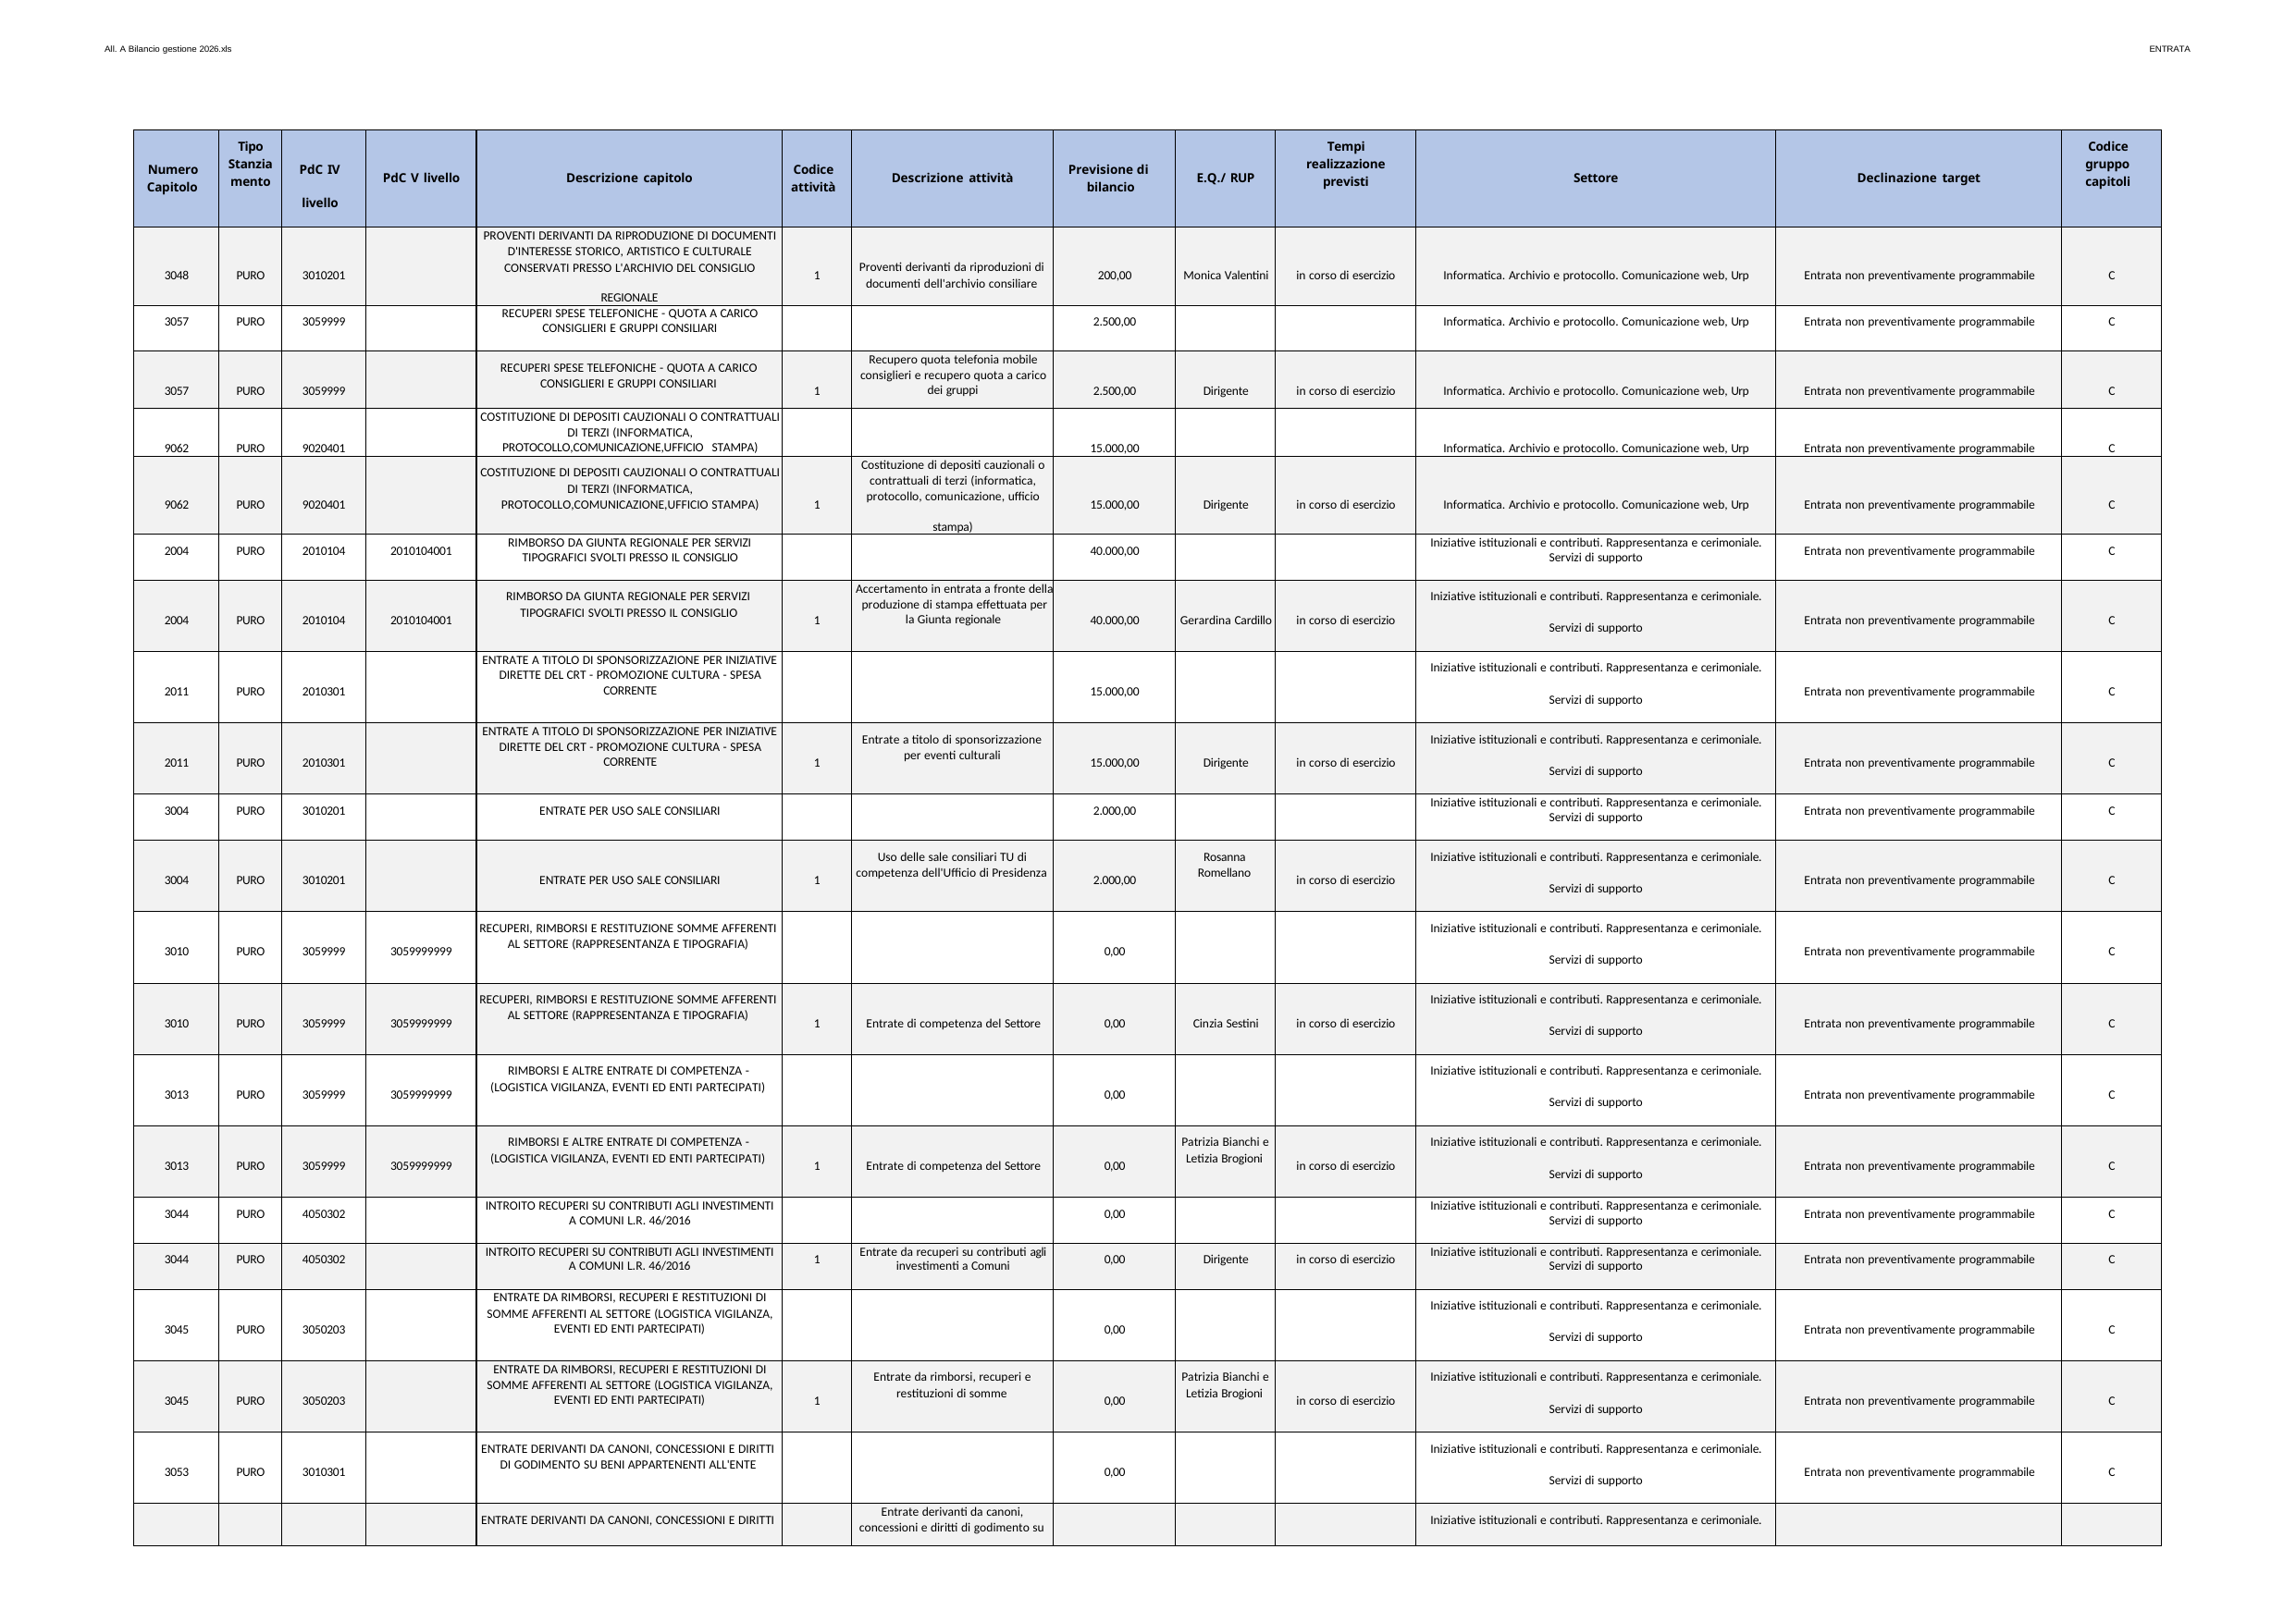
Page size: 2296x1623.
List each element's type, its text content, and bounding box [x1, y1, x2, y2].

table_cell Iniziative istituzionali e contributi. Rappresentanza e cerimoniale. Servizi di supporto [1416, 1126, 1775, 1197]
table_header Settore [1416, 130, 1775, 227]
table_cell Informatica. Archivio e protocollo. Comunicazione web, Urp [1416, 227, 1775, 304]
table_cell [783, 1198, 851, 1243]
table_cell [1276, 1504, 1415, 1545]
table_cell 2010104 [282, 535, 365, 580]
table_cell Iniziative istituzionali e contributi. Rappresentanza e cerimoniale. Servizi di supporto [1416, 1361, 1775, 1432]
table_cell INTROITO RECUPERI SU CONTRIBUTI AGLI INVESTIMENTI A COMUNI L.R. 46/2016 [477, 1198, 782, 1243]
table_cell Cinzia Sestini [1176, 984, 1275, 1054]
table_cell 2004 [134, 581, 218, 651]
table_cell 2.500,00 [1054, 351, 1175, 408]
table_cell 2.000,00 [1054, 841, 1175, 911]
table_cell [1276, 1198, 1415, 1243]
table_cell RECUPERI, RIMBORSI E RESTITUZIONE SOMME AFFERENTI AL SETTORE (RAPPRESENTANZA E TIPOGRAFIA) [477, 912, 782, 982]
table_cell [1176, 912, 1275, 982]
table_cell [366, 1432, 475, 1503]
table_cell 0,00 [1054, 912, 1175, 982]
table_cell 3059999 [282, 984, 365, 1054]
table_cell Entrate da recuperi su contributi agli investimenti a Comuni [852, 1244, 1053, 1289]
table_cell 2010104 [282, 581, 365, 651]
table_cell 3044 [134, 1198, 218, 1243]
table_cell [1176, 1504, 1275, 1545]
table_cell Entrata non preventivamente programmabile [1776, 1244, 2061, 1289]
table_cell 3050203 [282, 1290, 365, 1360]
table_cell PURO [219, 1432, 281, 1503]
table_cell PURO [219, 351, 281, 408]
table_cell RECUPERI SPESE TELEFONICHE - QUOTA A CARICO CONSIGLIERI E GRUPPI CONSILIARI [477, 351, 782, 408]
table_cell [1176, 652, 1275, 722]
table_cell 3013 [134, 1055, 218, 1125]
table_cell [282, 1504, 365, 1545]
table_cell Iniziative istituzionali e contributi. Rappresentanza e cerimoniale. Servizi di supporto [1416, 984, 1775, 1054]
table_cell [852, 409, 1053, 456]
table_cell [366, 227, 475, 304]
table_cell in corso di esercizio [1276, 1126, 1415, 1197]
table_cell C [2062, 912, 2161, 982]
table_cell C [2062, 1198, 2161, 1243]
table_cell 3045 [134, 1361, 218, 1432]
table_cell INTROITO RECUPERI SU CONTRIBUTI AGLI INVESTIMENTI A COMUNI L.R. 46/2016 [477, 1244, 782, 1289]
table_cell Entrate da rimborsi, recuperi e restituzioni di somme [852, 1361, 1053, 1432]
table_cell 3050203 [282, 1361, 365, 1432]
table_cell [366, 306, 475, 350]
table_cell C [2062, 227, 2161, 304]
table_cell 40.000,00 [1054, 581, 1175, 651]
table_cell [366, 1361, 475, 1432]
table_cell ENTRATE PER USO SALE CONSILIARI [477, 841, 782, 911]
table_cell PURO [219, 227, 281, 304]
table_header Codice attività [783, 130, 851, 227]
table_cell [783, 652, 851, 722]
table_cell Entrata non preventivamente programmabile [1776, 581, 2061, 651]
table_cell Iniziative istituzionali e contributi. Rappresentanza e cerimoniale. Servizi di supporto [1416, 652, 1775, 722]
table_cell [852, 1198, 1053, 1243]
table_cell [852, 1055, 1053, 1125]
table_cell Entrata non preventivamente programmabile [1776, 1290, 2061, 1360]
table_cell ENTRATE A TITOLO DI SPONSORIZZAZIONE PER INIZIATIVE DIRETTE DEL CRT - PROMOZIONE CULTURA - SPESA CORRENTE [477, 723, 782, 793]
table_cell 1 [783, 1361, 851, 1432]
table_cell 3053 [134, 1432, 218, 1503]
table_cell 3010201 [282, 227, 365, 304]
table_cell Informatica. Archivio e protocollo. Comunicazione web, Urp [1416, 409, 1775, 456]
table_cell Entrata non preventivamente programmabile [1776, 535, 2061, 580]
table_cell PURO [219, 794, 281, 840]
table_cell COSTITUZIONE DI DEPOSITI CAUZIONALI O CONTRATTUALI DI TERZI (INFORMATICA, PROTOCOLLO,COMUNICAZIONE,UFFICIO STAMPA) [477, 409, 782, 456]
table_cell PURO [219, 1244, 281, 1289]
table_cell 0,00 [1054, 1244, 1175, 1289]
table_cell Entrata non preventivamente programmabile [1776, 912, 2061, 982]
table_cell [219, 1504, 281, 1545]
table_cell [1176, 1290, 1275, 1360]
table_cell C [2062, 457, 2161, 534]
table_cell C [2062, 1244, 2161, 1289]
table_cell in corso di esercizio [1276, 351, 1415, 408]
table_cell Informatica. Archivio e protocollo. Comunicazione web, Urp [1416, 457, 1775, 534]
table_cell 0,00 [1054, 984, 1175, 1054]
table_cell Iniziative istituzionali e contributi. Rappresentanza e cerimoniale. Servizi di supporto [1416, 723, 1775, 793]
table_cell 15.000,00 [1054, 409, 1175, 456]
table_cell [783, 1290, 851, 1360]
table_cell ENTRATE PER USO SALE CONSILIARI [477, 794, 782, 840]
table_cell in corso di esercizio [1276, 581, 1415, 651]
table_cell [1276, 912, 1415, 982]
table_cell in corso di esercizio [1276, 723, 1415, 793]
table_cell 15.000,00 [1054, 652, 1175, 722]
table_cell [1276, 794, 1415, 840]
table_cell Entrata non preventivamente programmabile [1776, 1126, 2061, 1197]
table_cell 1 [783, 227, 851, 304]
table_cell C [2062, 535, 2161, 580]
table_cell Entrate di competenza del Settore [852, 984, 1053, 1054]
table_cell 0,00 [1054, 1290, 1175, 1360]
table_cell C [2062, 1361, 2161, 1432]
table_cell Entrata non preventivamente programmabile [1776, 1432, 2061, 1503]
table_cell Dirigente [1176, 457, 1275, 534]
table_cell [1276, 1290, 1415, 1360]
table_cell 3057 [134, 351, 218, 408]
table_cell C [2062, 794, 2161, 840]
table_cell C [2062, 841, 2161, 911]
table_cell Iniziative istituzionali e contributi. Rappresentanza e cerimoniale. Servizi di supporto [1416, 912, 1775, 982]
table_cell 3059999 [282, 912, 365, 982]
table_cell ENTRATE DA RIMBORSI, RECUPERI E RESTITUZIONI DI SOMME AFFERENTI AL SETTORE (LOGISTICA VIGILANZA, EVENTI ED ENTI PARTECIPATI) [477, 1361, 782, 1432]
table_cell Entrata non preventivamente programmabile [1776, 1361, 2061, 1432]
table_cell PURO [219, 306, 281, 350]
table_cell [1276, 306, 1415, 350]
table_cell 4050302 [282, 1198, 365, 1243]
table_cell 3004 [134, 841, 218, 911]
table_cell RIMBORSI E ALTRE ENTRATE DI COMPETENZA - (LOGISTICA VIGILANZA, EVENTI ED ENTI PARTECIPATI) [477, 1126, 782, 1197]
table_header Previsione di bilancio [1054, 130, 1175, 227]
table_cell PURO [219, 1126, 281, 1197]
table_cell 3010 [134, 984, 218, 1054]
table_cell [1176, 794, 1275, 840]
table_cell Entrata non preventivamente programmabile [1776, 351, 2061, 408]
table_cell C [2062, 723, 2161, 793]
table_cell Entrate a titolo di sponsorizzazione per eventi culturali [852, 723, 1053, 793]
table_cell 1 [783, 841, 851, 911]
table_cell [852, 652, 1053, 722]
table_cell 9062 [134, 409, 218, 456]
table_cell Entrata non preventivamente programmabile [1776, 306, 2061, 350]
table_cell Recupero quota telefonia mobile consiglieri e recupero quota a carico dei gruppi [852, 351, 1053, 408]
table_cell Rosanna Romellano [1176, 841, 1275, 911]
table_cell Patrizia Bianchi e Letizia Brogioni [1176, 1126, 1275, 1197]
table_cell C [2062, 1126, 2161, 1197]
table_cell [783, 409, 851, 456]
table_cell [783, 306, 851, 350]
table_cell in corso di esercizio [1276, 841, 1415, 911]
table_cell [366, 1504, 475, 1545]
table_cell Dirigente [1176, 1244, 1275, 1289]
table_cell C [2062, 1432, 2161, 1503]
table_cell 0,00 [1054, 1198, 1175, 1243]
table_cell 15.000,00 [1054, 457, 1175, 534]
table_cell Patrizia Bianchi e Letizia Brogioni [1176, 1361, 1275, 1432]
table_cell Entrata non preventivamente programmabile [1776, 794, 2061, 840]
table_cell Costituzione di depositi cauzionali o contrattuali di terzi (informatica, protocollo, comunicazione, ufficio stampa) [852, 457, 1053, 534]
table_cell PROVENTI DERIVANTI DA RIPRODUZIONE DI DOCUMENTI D'INTERESSE STORICO, ARTISTICO E CULTURALE CONSERVATI PRESSO L'ARCHIVIO DEL CONSIGLIO REGIONALE [477, 227, 782, 304]
table_cell 2004 [134, 535, 218, 580]
table_header Declinazione target [1776, 130, 2061, 227]
table_cell 3059999999 [366, 912, 475, 982]
table_cell 3057 [134, 306, 218, 350]
table_cell PURO [219, 841, 281, 911]
table_cell [852, 535, 1053, 580]
table_cell RIMBORSO DA GIUNTA REGIONALE PER SERVIZI TIPOGRAFICI SVOLTI PRESSO IL CONSIGLIO [477, 581, 782, 651]
table_cell Dirigente [1176, 723, 1275, 793]
table_cell Iniziative istituzionali e contributi. Rappresentanza e cerimoniale. Servizi di supporto [1416, 1290, 1775, 1360]
table_cell PURO [219, 723, 281, 793]
table_cell PURO [219, 535, 281, 580]
table_cell Entrata non preventivamente programmabile [1776, 227, 2061, 304]
table_cell [1276, 535, 1415, 580]
table_cell 2.500,00 [1054, 306, 1175, 350]
table_cell [366, 841, 475, 911]
table_cell 3044 [134, 1244, 218, 1289]
table_cell Gerardina Cardillo [1176, 581, 1275, 651]
table_cell ENTRATE DA RIMBORSI, RECUPERI E RESTITUZIONI DI SOMME AFFERENTI AL SETTORE (LOGISTICA VIGILANZA, EVENTI ED ENTI PARTECIPATI) [477, 1290, 782, 1360]
table_cell PURO [219, 984, 281, 1054]
table_cell 1 [783, 581, 851, 651]
table_cell [1776, 1504, 2061, 1545]
table_cell 200,00 [1054, 227, 1175, 304]
table_cell PURO [219, 652, 281, 722]
table_cell Iniziative istituzionali e contributi. Rappresentanza e cerimoniale. Servizi di supporto [1416, 1055, 1775, 1125]
table_cell [1276, 409, 1415, 456]
table_cell Iniziative istituzionali e contributi. Rappresentanza e cerimoniale. Servizi di supporto [1416, 841, 1775, 911]
table_cell [1276, 652, 1415, 722]
table_cell PURO [219, 1055, 281, 1125]
table_cell [1176, 306, 1275, 350]
table_cell Informatica. Archivio e protocollo. Comunicazione web, Urp [1416, 306, 1775, 350]
table_cell C [2062, 351, 2161, 408]
table_cell 3059999999 [366, 1055, 475, 1125]
table_cell 9020401 [282, 457, 365, 534]
table_header Codice gruppo capitoli [2062, 130, 2161, 227]
table_cell 3059999999 [366, 1126, 475, 1197]
table_cell [366, 652, 475, 722]
table_cell Entrata non preventivamente programmabile [1776, 652, 2061, 722]
table_cell 1 [783, 984, 851, 1054]
table_cell Entrata non preventivamente programmabile [1776, 409, 2061, 456]
table_cell 2011 [134, 652, 218, 722]
table_cell [852, 912, 1053, 982]
table_cell [366, 1244, 475, 1289]
table_cell 3004 [134, 794, 218, 840]
table_header PdC V livello [366, 130, 475, 227]
table_cell 4050302 [282, 1244, 365, 1289]
table_cell [1054, 1504, 1175, 1545]
table_cell [366, 457, 475, 534]
table_cell [783, 1432, 851, 1503]
table_cell [1176, 409, 1275, 456]
table_cell [366, 723, 475, 793]
table_cell 0,00 [1054, 1432, 1175, 1503]
table_cell Iniziative istituzionali e contributi. Rappresentanza e cerimoniale. Servizi di supporto [1416, 794, 1775, 840]
table_cell [134, 1504, 218, 1545]
table_cell 3059999 [282, 1055, 365, 1125]
table_cell [366, 794, 475, 840]
table_cell 3059999 [282, 1126, 365, 1197]
table_cell [783, 535, 851, 580]
table_cell 2.000,00 [1054, 794, 1175, 840]
table_cell 0,00 [1054, 1361, 1175, 1432]
table_cell 3010301 [282, 1432, 365, 1503]
table_cell Informatica. Archivio e protocollo. Comunicazione web, Urp [1416, 351, 1775, 408]
table_cell Entrata non preventivamente programmabile [1776, 1055, 2061, 1125]
table_cell Entrate derivanti da canoni, concessioni e diritti di godimento su [852, 1504, 1053, 1545]
table_cell 3010201 [282, 841, 365, 911]
table_cell Entrata non preventivamente programmabile [1776, 723, 2061, 793]
table_cell [783, 1504, 851, 1545]
table_cell ENTRATE DERIVANTI DA CANONI, CONCESSIONI E DIRITTI DI GODIMENTO SU BENI APPARTENENTI ALL'ENTE [477, 1432, 782, 1503]
table_cell Accertamento in entrata a fronte della produzione di stampa effettuata per la Giunta regionale [852, 581, 1053, 651]
table_cell C [2062, 1290, 2161, 1360]
table_cell Entrata non preventivamente programmabile [1776, 984, 2061, 1054]
table_cell PURO [219, 1361, 281, 1432]
table_cell PURO [219, 581, 281, 651]
table_cell Entrate di competenza del Settore [852, 1126, 1053, 1197]
table_cell 3059999 [282, 306, 365, 350]
table_cell [783, 794, 851, 840]
table_cell 3048 [134, 227, 218, 304]
table_cell [1176, 1198, 1275, 1243]
table_cell PURO [219, 1198, 281, 1243]
table_cell 1 [783, 1126, 851, 1197]
table_cell [852, 1290, 1053, 1360]
table_cell RECUPERI, RIMBORSI E RESTITUZIONE SOMME AFFERENTI AL SETTORE (RAPPRESENTANZA E TIPOGRAFIA) [477, 984, 782, 1054]
table_header Tempi realizzazione previsti [1276, 130, 1415, 227]
table_cell C [2062, 652, 2161, 722]
table_cell [366, 409, 475, 456]
table_cell [366, 1290, 475, 1360]
table_cell [1176, 1055, 1275, 1125]
table_cell in corso di esercizio [1276, 984, 1415, 1054]
table_cell in corso di esercizio [1276, 227, 1415, 304]
table_cell PURO [219, 912, 281, 982]
table_cell 3059999 [282, 351, 365, 408]
table_cell C [2062, 409, 2161, 456]
table_cell 1 [783, 457, 851, 534]
table_cell 0,00 [1054, 1055, 1175, 1125]
table_cell 40.000,00 [1054, 535, 1175, 580]
table_cell 3013 [134, 1126, 218, 1197]
table_cell [1176, 1432, 1275, 1503]
table_cell Dirigente [1176, 351, 1275, 408]
table_cell 9062 [134, 457, 218, 534]
table_cell in corso di esercizio [1276, 457, 1415, 534]
table_cell C [2062, 581, 2161, 651]
table_cell PURO [219, 457, 281, 534]
table_cell PURO [219, 1290, 281, 1360]
table_cell RIMBORSI E ALTRE ENTRATE DI COMPETENZA - (LOGISTICA VIGILANZA, EVENTI ED ENTI PARTECIPATI) [477, 1055, 782, 1125]
table_cell 3010201 [282, 794, 365, 840]
table_cell [783, 912, 851, 982]
table_cell Monica Valentini [1176, 227, 1275, 304]
table_cell Uso delle sale consiliari TU di competenza dell'Ufficio di Presidenza [852, 841, 1053, 911]
table_cell 1 [783, 1244, 851, 1289]
table_header Descrizione capitolo [477, 130, 782, 227]
table_cell [1276, 1432, 1415, 1503]
table_cell 2010104001 [366, 535, 475, 580]
table_cell 2011 [134, 723, 218, 793]
table_cell Iniziative istituzionali e contributi. Rappresentanza e cerimoniale. Servizi di supporto [1416, 1432, 1775, 1503]
table_cell PURO [219, 409, 281, 456]
table_cell RIMBORSO DA GIUNTA REGIONALE PER SERVIZI TIPOGRAFICI SVOLTI PRESSO IL CONSIGLIO [477, 535, 782, 580]
table_cell 9020401 [282, 409, 365, 456]
table_cell 1 [783, 723, 851, 793]
table_cell [366, 351, 475, 408]
table_cell Entrata non preventivamente programmabile [1776, 1198, 2061, 1243]
table_header E.Q./ RUP [1176, 130, 1275, 227]
table_cell 3045 [134, 1290, 218, 1360]
table_cell in corso di esercizio [1276, 1244, 1415, 1289]
table_cell [1176, 535, 1275, 580]
table_cell Iniziative istituzionali e contributi. Rappresentanza e cerimoniale. Servizi di supporto [1416, 535, 1775, 580]
table_cell 1 [783, 351, 851, 408]
table_cell C [2062, 306, 2161, 350]
table_header Tipo Stanzia mento [219, 130, 281, 227]
table_cell in corso di esercizio [1276, 1361, 1415, 1432]
table_cell C [2062, 984, 2161, 1054]
table_cell 3059999999 [366, 984, 475, 1054]
table_cell [852, 306, 1053, 350]
table_cell [366, 1198, 475, 1243]
table_cell Iniziative istituzionali e contributi. Rappresentanza e cerimoniale. [1416, 1504, 1775, 1545]
table_cell 0,00 [1054, 1126, 1175, 1197]
table_cell [783, 1055, 851, 1125]
table_cell Entrata non preventivamente programmabile [1776, 841, 2061, 911]
table_cell 2010301 [282, 723, 365, 793]
table_cell 15.000,00 [1054, 723, 1175, 793]
table_cell COSTITUZIONE DI DEPOSITI CAUZIONALI O CONTRATTUALI DI TERZI (INFORMATICA, PROTOCOLLO,COMUNICAZIONE,UFFICIO STAMPA) [477, 457, 782, 534]
table_header Numero Capitolo [134, 130, 218, 227]
table_cell ENTRATE DERIVANTI DA CANONI, CONCESSIONI E DIRITTI [477, 1504, 782, 1545]
table_cell Entrata non preventivamente programmabile [1776, 457, 2061, 534]
table_cell Iniziative istituzionali e contributi. Rappresentanza e cerimoniale. Servizi di supporto [1416, 581, 1775, 651]
table_cell Proventi derivanti da riproduzioni di documenti dell'archivio consiliare [852, 227, 1053, 304]
table_cell [2062, 1504, 2161, 1545]
table_cell ENTRATE A TITOLO DI SPONSORIZZAZIONE PER INIZIATIVE DIRETTE DEL CRT - PROMOZIONE CULTURA - SPESA CORRENTE [477, 652, 782, 722]
table_cell [852, 1432, 1053, 1503]
table_cell Iniziative istituzionali e contributi. Rappresentanza e cerimoniale. Servizi di supporto [1416, 1198, 1775, 1243]
table_cell 2010104001 [366, 581, 475, 651]
table_cell RECUPERI SPESE TELEFONICHE - QUOTA A CARICO CONSIGLIERI E GRUPPI CONSILIARI [477, 306, 782, 350]
table_header PdC IV livello [282, 130, 365, 227]
table_cell 2010301 [282, 652, 365, 722]
table_cell 3010 [134, 912, 218, 982]
table_cell Iniziative istituzionali e contributi. Rappresentanza e cerimoniale. Servizi di supporto [1416, 1244, 1775, 1289]
table_cell [852, 794, 1053, 840]
table_header Descrizione attività [852, 130, 1053, 227]
table_cell C [2062, 1055, 2161, 1125]
table_cell [1276, 1055, 1415, 1125]
